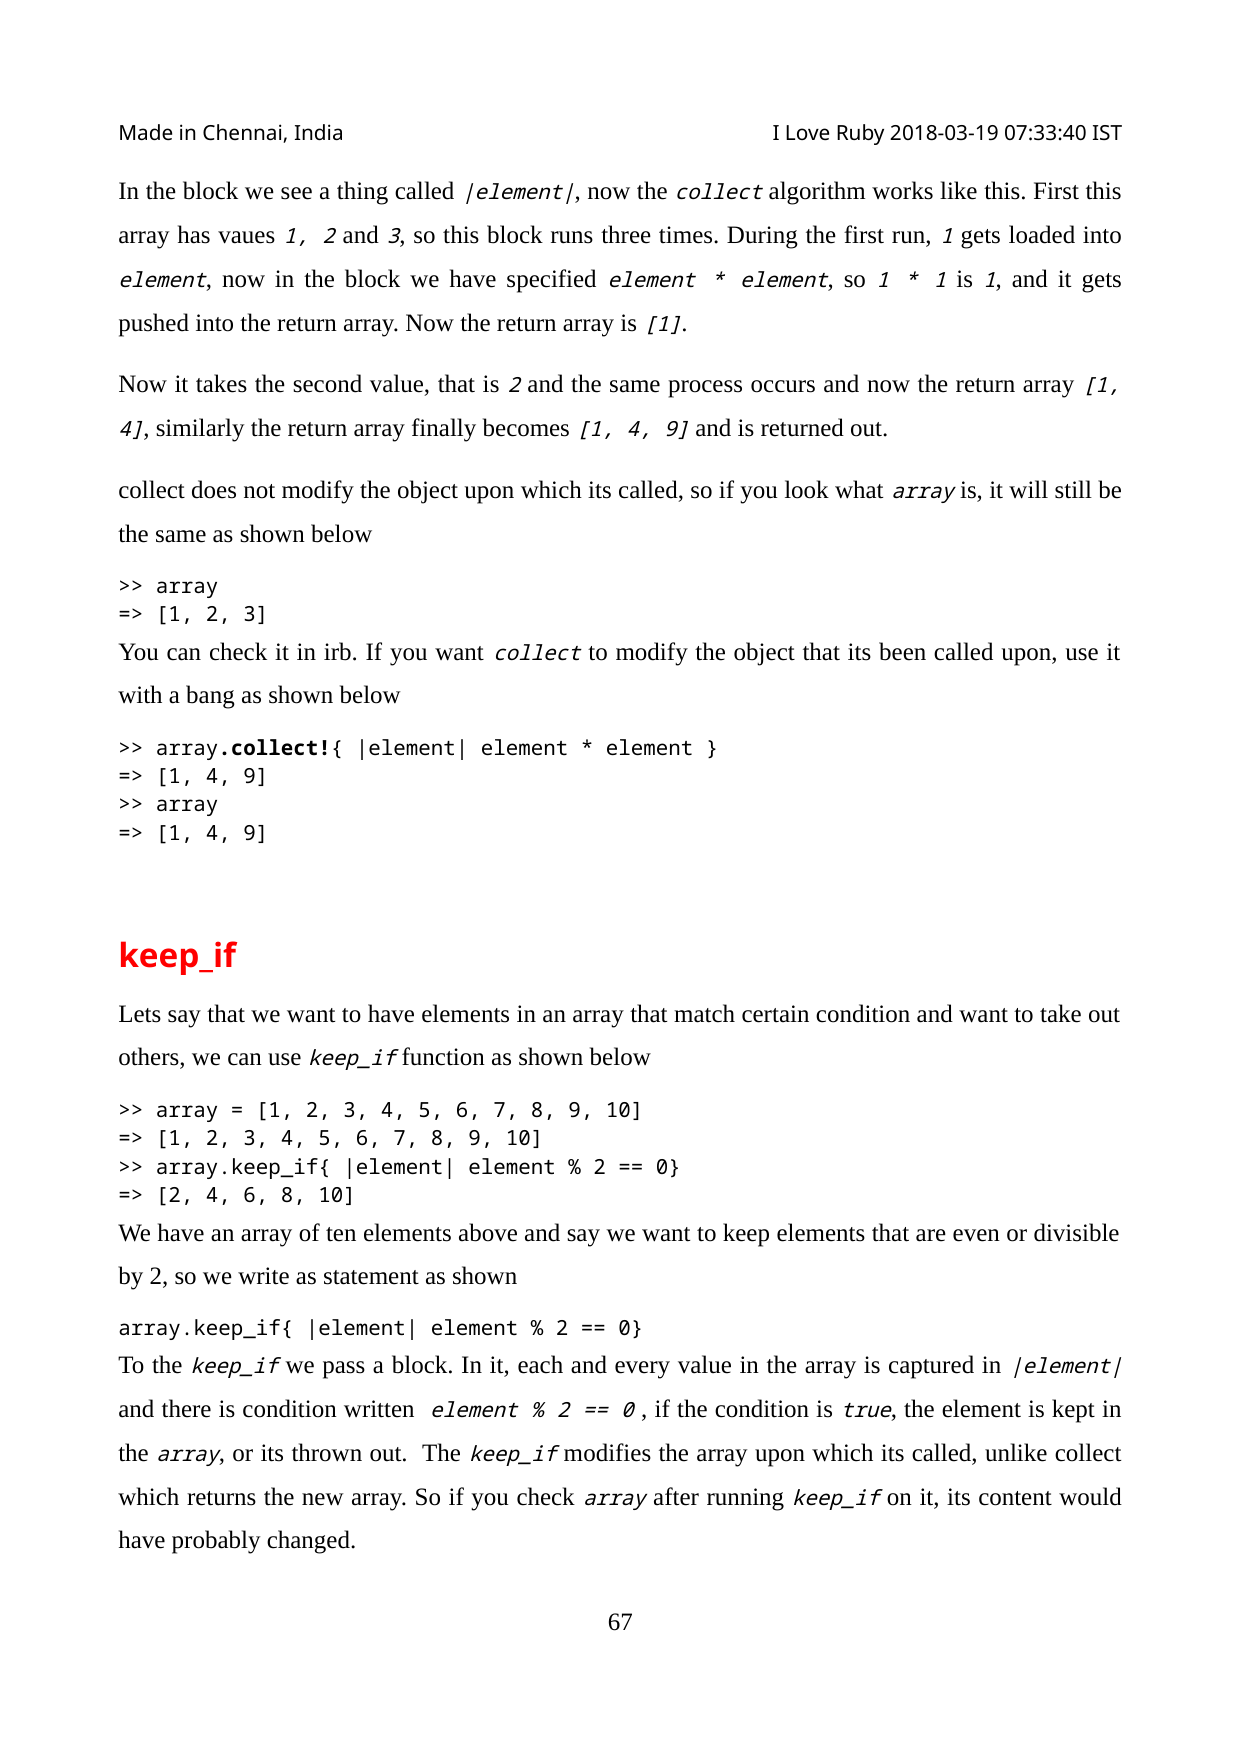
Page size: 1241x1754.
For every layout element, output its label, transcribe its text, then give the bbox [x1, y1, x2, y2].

text => [1, 2, 3, 4, 5, 6, 7, 8, 9, 10] [118, 1123, 1122, 1152]
text => [2, 4, 6, 8, 10] [118, 1180, 1122, 1209]
text => [1, 4, 9] [118, 818, 1122, 846]
text >> array.collect!{ |element| element * element } [118, 733, 1122, 761]
text In the block we see a thing called |element|, now the collect algorithm works like this. First this array has vaues 1, 2 and 3, so this block runs three times. During the first run, 1 gets loaded into element, now in the block we have specified element * element, so 1 * 1 is 1, and it gets pushed into the return array. Now the return array is [1]. [118, 176, 1122, 337]
text >> array = [1, 2, 3, 4, 5, 6, 7, 8, 9, 10] [118, 1095, 1122, 1123]
text => [1, 2, 3] [118, 599, 1122, 628]
text >> array [118, 789, 1122, 818]
text >> array.keep_if{ |element| element % 2 == 0} [118, 1152, 1122, 1180]
text >> array [118, 571, 1122, 599]
text You can check it in irb. If you want collect to modify the object that its been called upon, use it with a bang as shown below [118, 637, 1122, 709]
text => [1, 4, 9] [118, 761, 1122, 789]
subtitle keep_if [118, 932, 1122, 978]
text collect does not modify the object upon which its called, so if you look what array is, it will still be the same as shown below [118, 475, 1122, 548]
text array.keep_if{ |element| element % 2 == 0} [118, 1313, 1122, 1341]
text Lets say that we want to have elements in an array that match certain condition and want to take out others, we can use keep_if function as shown below [118, 999, 1122, 1072]
text We have an array of ten elements above and say we want to keep elements that are even or divisible by 2, so we write as statement as shown [118, 1218, 1122, 1289]
text To the keep_if we pass a block. In it, each and every value in the array is captured in |element| and there is condition written element % 2 == 0 , if the condition is true, the element is kept in the array, or its thrown out. The keep_if modifies the array upon which its called, unlike collect which returns the new array. So if you check array after running keep_if on it, its content would have probably changed. [118, 1350, 1122, 1554]
text Now it takes the second value, that is 2 and the same process occurs and now the return array [1, 4], similarly the return array finally becomes [1, 4, 9] and is returned out. [118, 369, 1122, 443]
